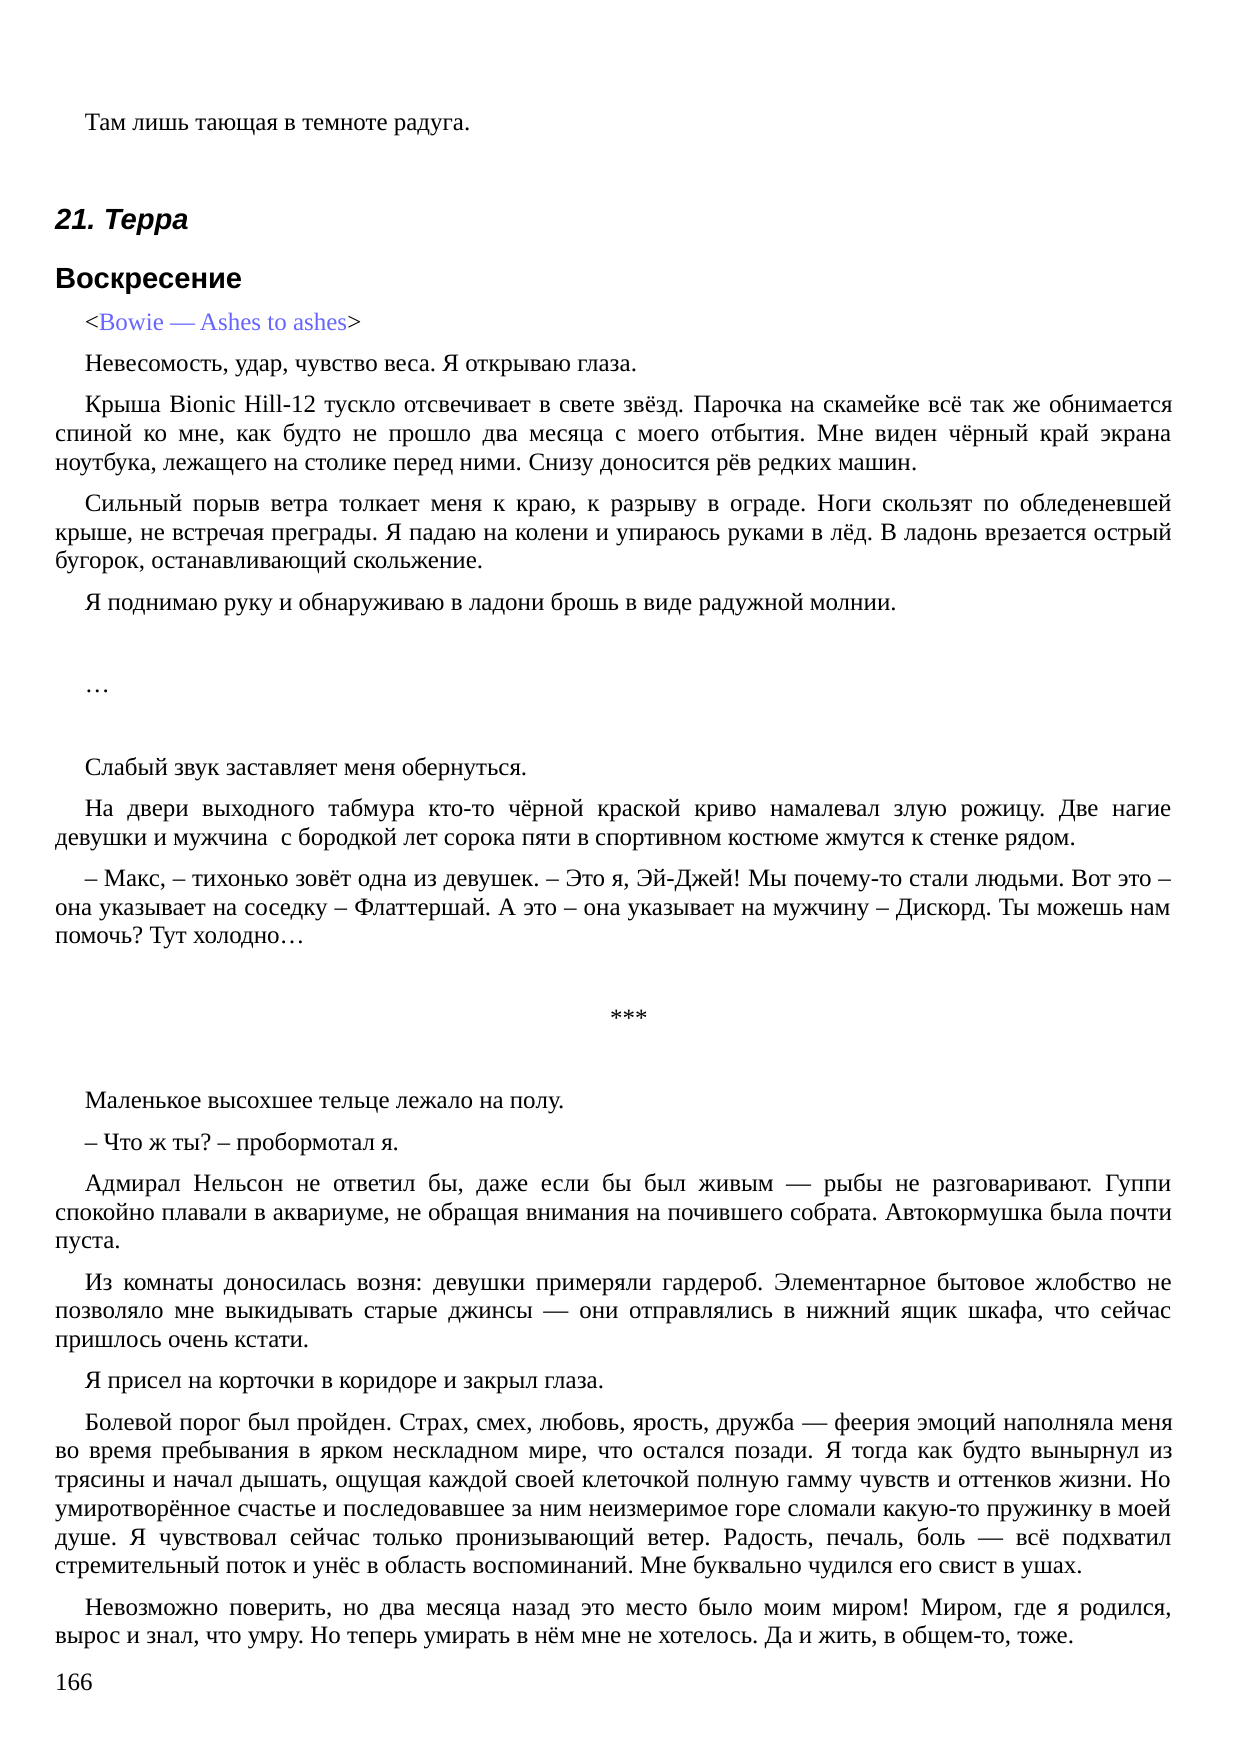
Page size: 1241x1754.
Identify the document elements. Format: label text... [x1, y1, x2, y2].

text Маленькое высохшее тельце лежало на полу. [55, 1086, 1173, 1114]
text Невесомость, удар, чувство веса. Я открываю глаза. [55, 348, 1173, 377]
text Там лишь тающая в темноте радуга. [55, 107, 1173, 136]
text Слабый звук заставляет меня обернуться. [55, 752, 1173, 781]
text Я поднимаю руку и обнаруживаю в ладони брошь в виде радужной молнии. [55, 587, 1173, 616]
text На двери выходного табмура кто-то чёрной краской криво намалевал злую рожицу. Две нагие девушки и мужчина с бородкой лет сорока пяти в спортивном костюме жмутся к стенке рядом. [55, 793, 1173, 851]
text – Макс, – тихонько зовёт одна из девушек. – Это я, Эй-Джей! Мы почему-то стали людьми. Вот это – она указывает на соседку – Флаттершай. А это – она указывает на мужчину – Дискорд. Ты можешь нам помочь? Тут холодно… [55, 863, 1173, 949]
text Болевой порог был пройден. Страх, смех, любовь, ярость, дружба — феерия эмоций наполняла меня во время пребывания в ярком нескладном мире, что остался позади. Я тогда как будто вынырнул из трясины и начал дышать, ощущая каждой своей клеточкой полную гамму чувств и оттенков жизни. Но умиротворённое счастье и последовавшее за ним неизмеримое горе сломали какую-то пружинку в моей душе. Я чувствовал сейчас только пронизывающий ветер. Радость, печаль, боль — всё подхватил стремительный поток и унёс в область воспоминаний. Мне буквально чудился его свист в ушах. [55, 1407, 1173, 1579]
text Крыша Bionic Hill-12 тускло отсвечивает в свете звёзд. Парочка на скамейке всё так же обнимается спиной ко мне, как будто не прошло два месяца с моего отбытия. Мне виден чёрный край экрана ноутбука, лежащего на столике перед ними. Снизу доносится рёв редких машин. [55, 389, 1173, 476]
subtitle Воскресение [55, 261, 1173, 294]
text *** [55, 1003, 1173, 1032]
text <Bowie — Ashes to ashes> [55, 307, 1173, 336]
subtitle 21. Терра [55, 202, 1173, 236]
text Невозможно поверить, но два месяца назад это место было моим миром! Миром, где я родился, вырос и знал, что умру. Но теперь умирать в нём мне не хотелось. Да и жить, в общем-то, тоже. [55, 1592, 1173, 1649]
text Я присел на корточки в коридоре и закрыл глаза. [55, 1366, 1173, 1394]
text – Что ж ты? – пробормотал я. [55, 1127, 1173, 1156]
text … [55, 669, 1173, 698]
text Адмирал Нельсон не ответил бы, даже если бы был живым — рыбы не разговаривают. Гуппи спокойно плавали в аквариуме, не обращая внимания на почившего собрата. Автокормушка была почти пуста. [55, 1168, 1173, 1254]
text Сильный порыв ветра толкает меня к краю, к разрыву в ограде. Ноги скользят по обледеневшей крыше, не встречая преграды. Я падаю на колени и упираюсь руками в лёд. В ладонь врезается острый бугорок, останавливающий скольжение. [55, 488, 1173, 574]
text Из комнаты доносилась возня: девушки примеряли гардероб. Элементарное бытовое жлобство не позволяло мне выкидывать старые джинсы — они отправлялись в нижний ящик шкафа, что сейчас пришлось очень кстати. [55, 1267, 1173, 1353]
